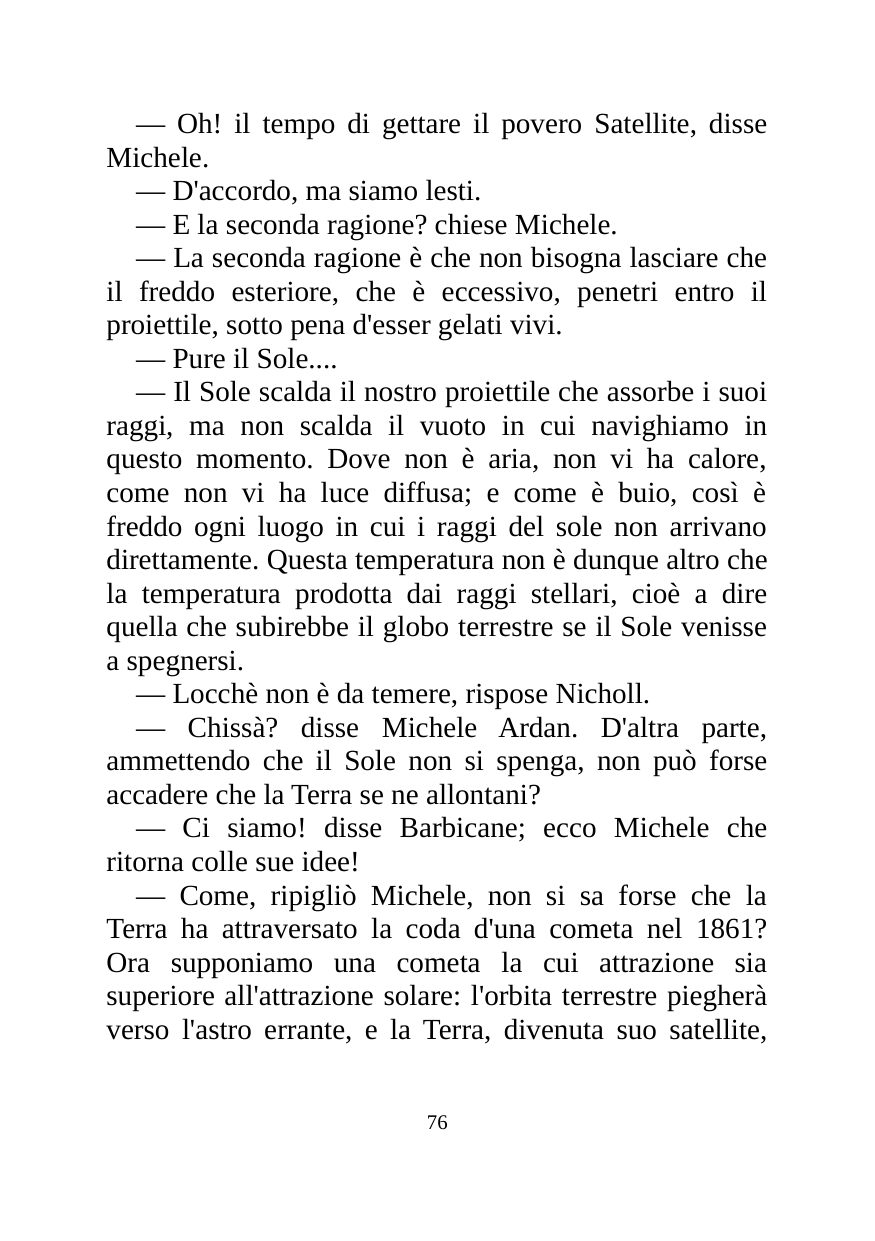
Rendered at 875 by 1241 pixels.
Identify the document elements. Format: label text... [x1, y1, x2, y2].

text — Locchè non è da temere, rispose Nicholl. [106, 676, 768, 710]
text — La seconda ragione è che non bisogna lasciare che il freddo esteriore, che è eccessivo, penetri entro il proiettile, sotto pena d'esser gelati vivi. [106, 240, 768, 341]
text — Pure il Sole.... [106, 341, 768, 374]
text — E la seconda ragione? chiese Michele. [106, 207, 768, 240]
text — Come, ripigliò Michele, non si sa forse che la Terra ha attraversato la coda d'una cometa nel 1861? Ora supponiamo una cometa la cui attrazione sia superiore all'attrazione solare: l'orbita terrestre piegherà verso l'astro errante, e la Terra, divenuta suo satellite, [106, 878, 768, 1045]
text — Chissà? disse Michele Ardan. D'altra parte, ammettendo che il Sole non si spenga, non può forse accadere che la Terra se ne allontani? [106, 710, 768, 811]
text — Il Sole scalda il nostro proiettile che assorbe i suoi raggi, ma non scalda il vuoto in cui navighiamo in questo momento. Dove non è aria, non vi ha calore, come non vi ha luce diffusa; e come è buio, così è freddo ogni luogo in cui i raggi del sole non arrivano direttamente. Questa temperatura non è dunque altro che la temperatura prodotta dai raggi stellari, cioè a dire quella che subirebbe il globo terrestre se il Sole venisse a spegnersi. [106, 374, 768, 676]
text — Ci siamo! disse Barbicane; ecco Michele che ritorna colle sue idee! [106, 811, 768, 878]
text — D'accordo, ma siamo lesti. [106, 173, 768, 207]
text — Oh! il tempo di gettare il povero Satellite, disse Michele. [106, 106, 768, 173]
